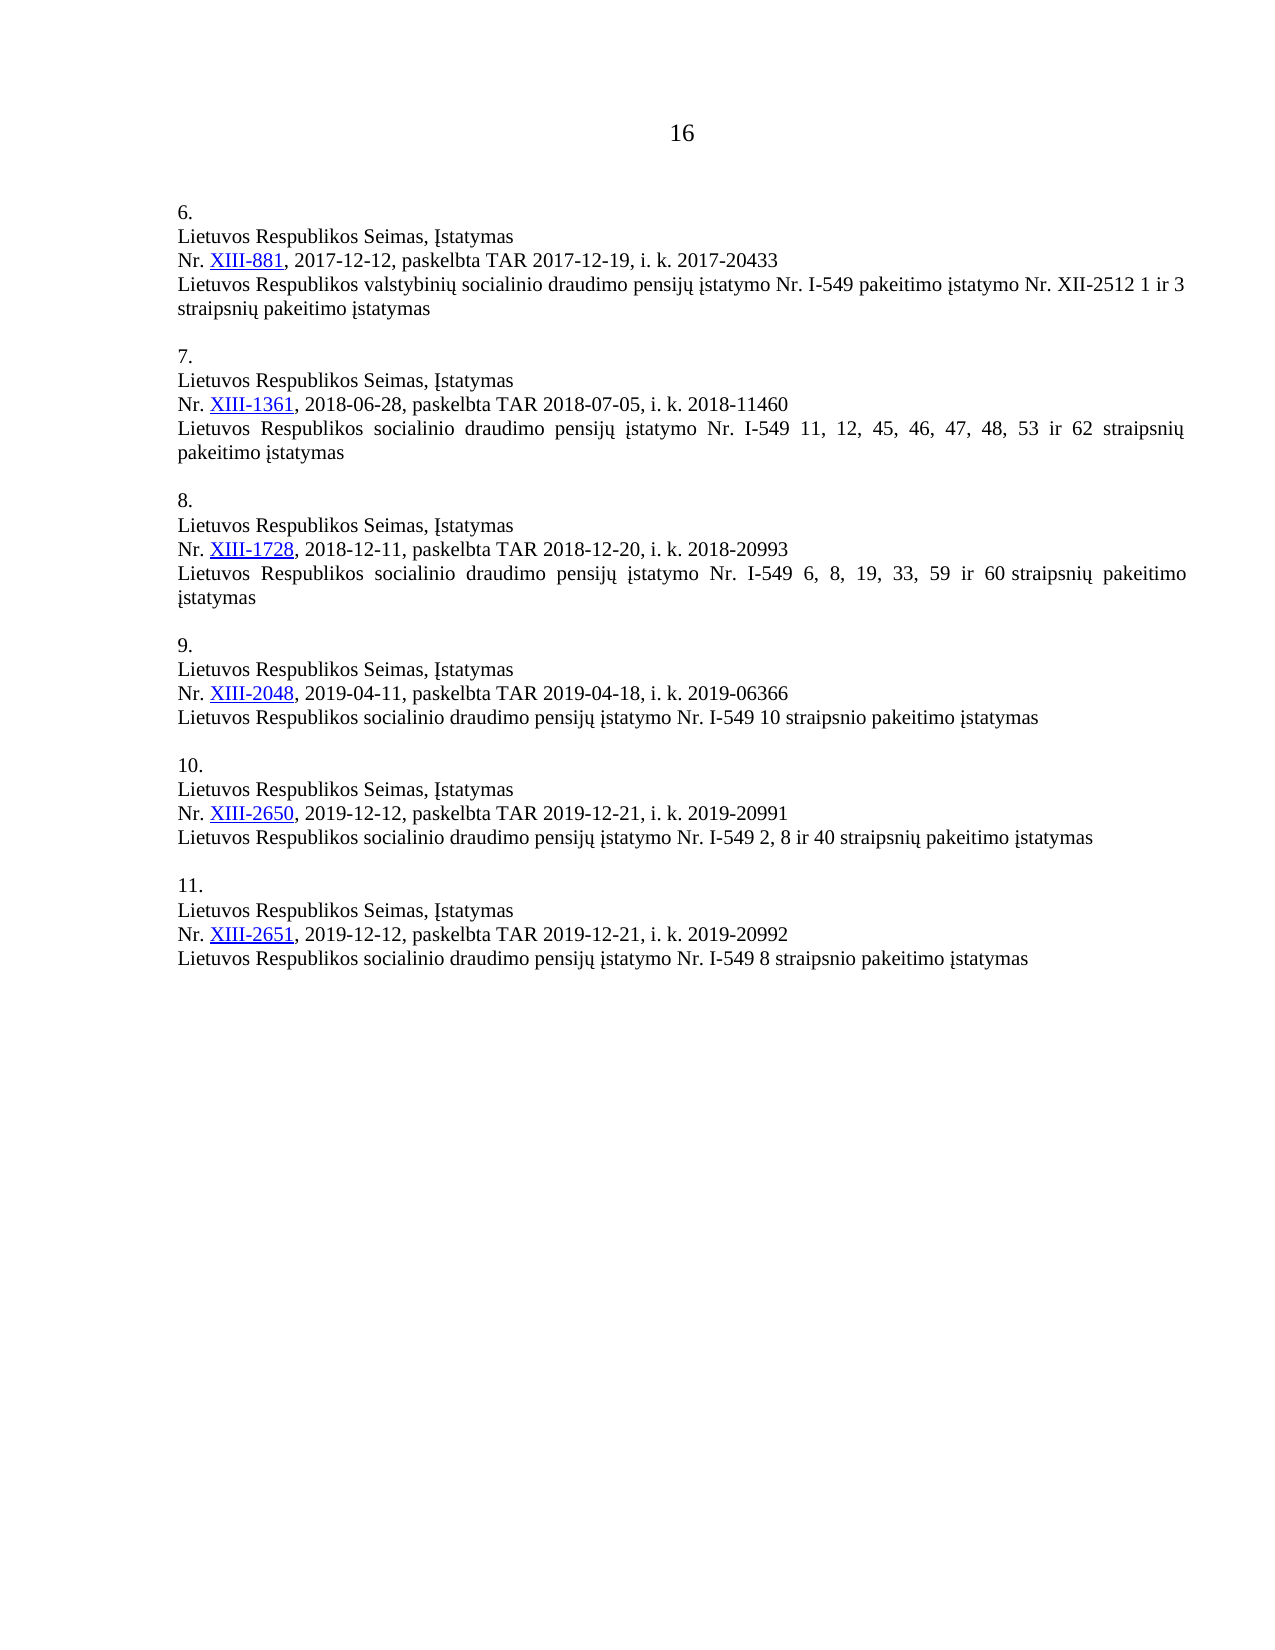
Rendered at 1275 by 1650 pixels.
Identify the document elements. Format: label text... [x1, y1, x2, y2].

text Lietuvos Respublikos socialinio draudimo pensijų įstatymo Nr. I-549 10 straipsnio pakeitimo įstatymas [177, 705, 1186, 729]
text Lietuvos Respublikos Seimas, Įstatymas [177, 897, 1186, 922]
text Nr. XIII-1361, 2018-06-28, paskelbta TAR 2018-07-05, i. k. 2018-11460 [177, 392, 1186, 416]
text 8. [177, 488, 1186, 512]
text Nr. XIII-1728, 2018-12-11, paskelbta TAR 2018-12-20, i. k. 2018-20993 [177, 537, 1186, 561]
text 7. [177, 344, 1186, 368]
text 10. [177, 753, 1186, 777]
text Lietuvos Respublikos Seimas, Įstatymas [177, 368, 1186, 392]
text Lietuvos Respublikos socialinio draudimo pensijų įstatymo Nr. I-549 8 straipsnio pakeitimo įstatymas [177, 946, 1186, 970]
text Nr. XIII-2048, 2019-04-11, paskelbta TAR 2019-04-18, i. k. 2019-06366 [177, 681, 1186, 705]
text Lietuvos Respublikos socialinio draudimo pensijų įstatymo Nr. I-549 6, 8, 19, 33, 59 ir 60 straipsnių pakeitimo įstatymas [177, 561, 1186, 609]
text Lietuvos Respublikos Seimas, Įstatymas [177, 224, 1186, 248]
text Lietuvos Respublikos Seimas, Įstatymas [177, 657, 1186, 681]
text Lietuvos Respublikos Seimas, Įstatymas [177, 777, 1186, 801]
text Nr. XIII-2651, 2019-12-12, paskelbta TAR 2019-12-21, i. k. 2019-20992 [177, 922, 1186, 946]
text Lietuvos Respublikos socialinio draudimo pensijų įstatymo Nr. I-549 2, 8 ir 40 straipsnių pakeitimo įstatymas [177, 825, 1186, 849]
text 11. [177, 873, 1186, 897]
text Nr. XIII-881, 2017-12-12, paskelbta TAR 2017-12-19, i. k. 2017-20433 [177, 248, 1186, 272]
text 6. [177, 200, 1186, 224]
text Lietuvos Respublikos socialinio draudimo pensijų įstatymo Nr. I-549 11, 12, 45, 46, 47, 48, 53 ir 62 straipsnių pakeitimo įstatymas [177, 416, 1186, 464]
text 9. [177, 633, 1186, 657]
text Nr. XIII-2650, 2019-12-12, paskelbta TAR 2019-12-21, i. k. 2019-20991 [177, 801, 1186, 825]
text Lietuvos Respublikos valstybinių socialinio draudimo pensijų įstatymo Nr. I-549 pakeitimo įstatymo Nr. XII-2512 1 ir 3 straipsnių pakeitimo įstatymas [177, 272, 1186, 320]
text Lietuvos Respublikos Seimas, Įstatymas [177, 512, 1186, 537]
